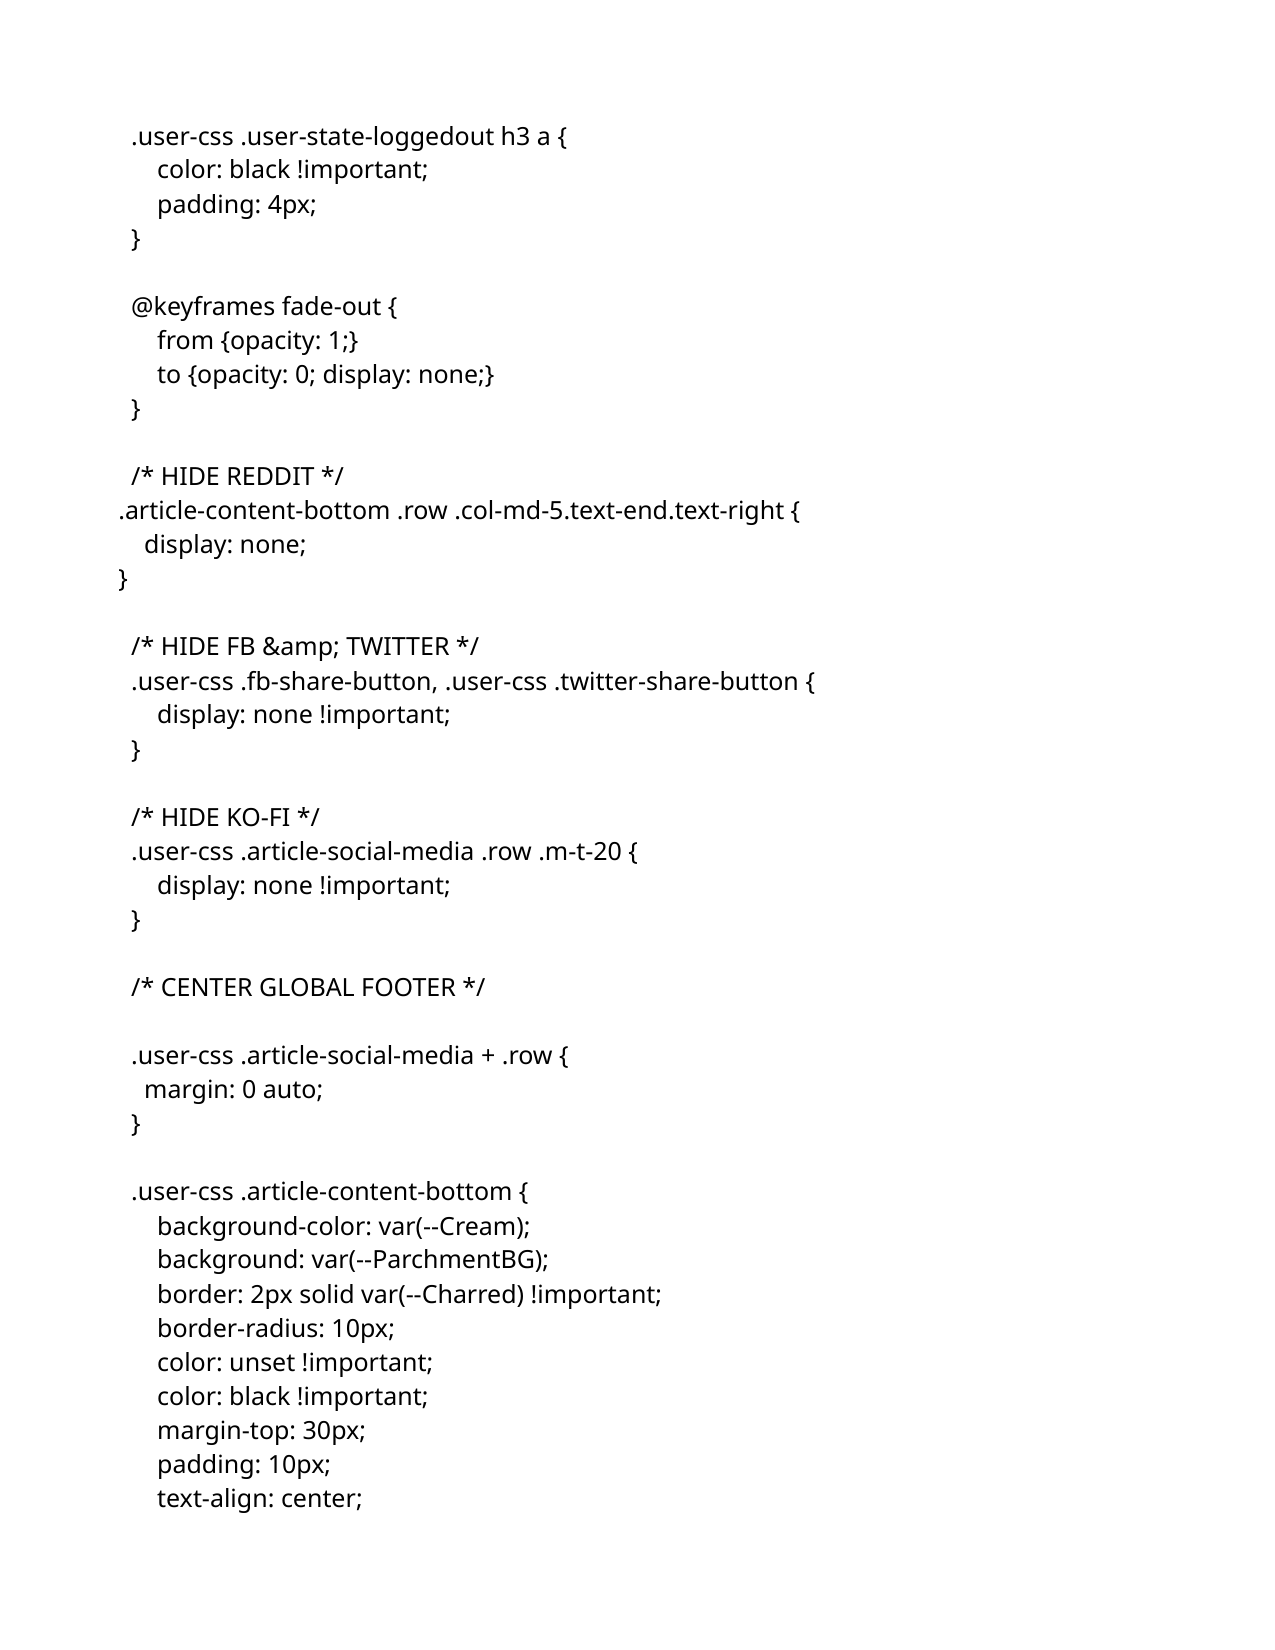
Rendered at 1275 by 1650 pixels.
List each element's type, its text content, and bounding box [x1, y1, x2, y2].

text .user-css .user-state-loggedout h3 a { color: black !important; padding: 4px; } @keyframes fade-out { from {opacity: 1;} to {opacity: 0; display: none;} } /* HIDE REDDIT */ .article-content-bottom .row .col-md-5.text-end.text-right { display: none; } /* HIDE FB &amp; TWITTER */ .user-css .fb-share-button, .user-css .twitter-share-button { display: none !important; } /* HIDE KO-FI */ .user-css .article-social-media .row .m-t-20 { display: none !important; } /* CENTER GLOBAL FOOTER */ .user-css .article-social-media + .row { margin: 0 auto; } .user-css .article-content-bottom { background-color: var(--Cream); background: var(--ParchmentBG); border: 2px solid var(--Charred) !important; border-radius: 10px; color: unset !important; color: black !important; margin-top: 30px; padding: 10px; text-align: center; [118, 118, 1157, 1515]
